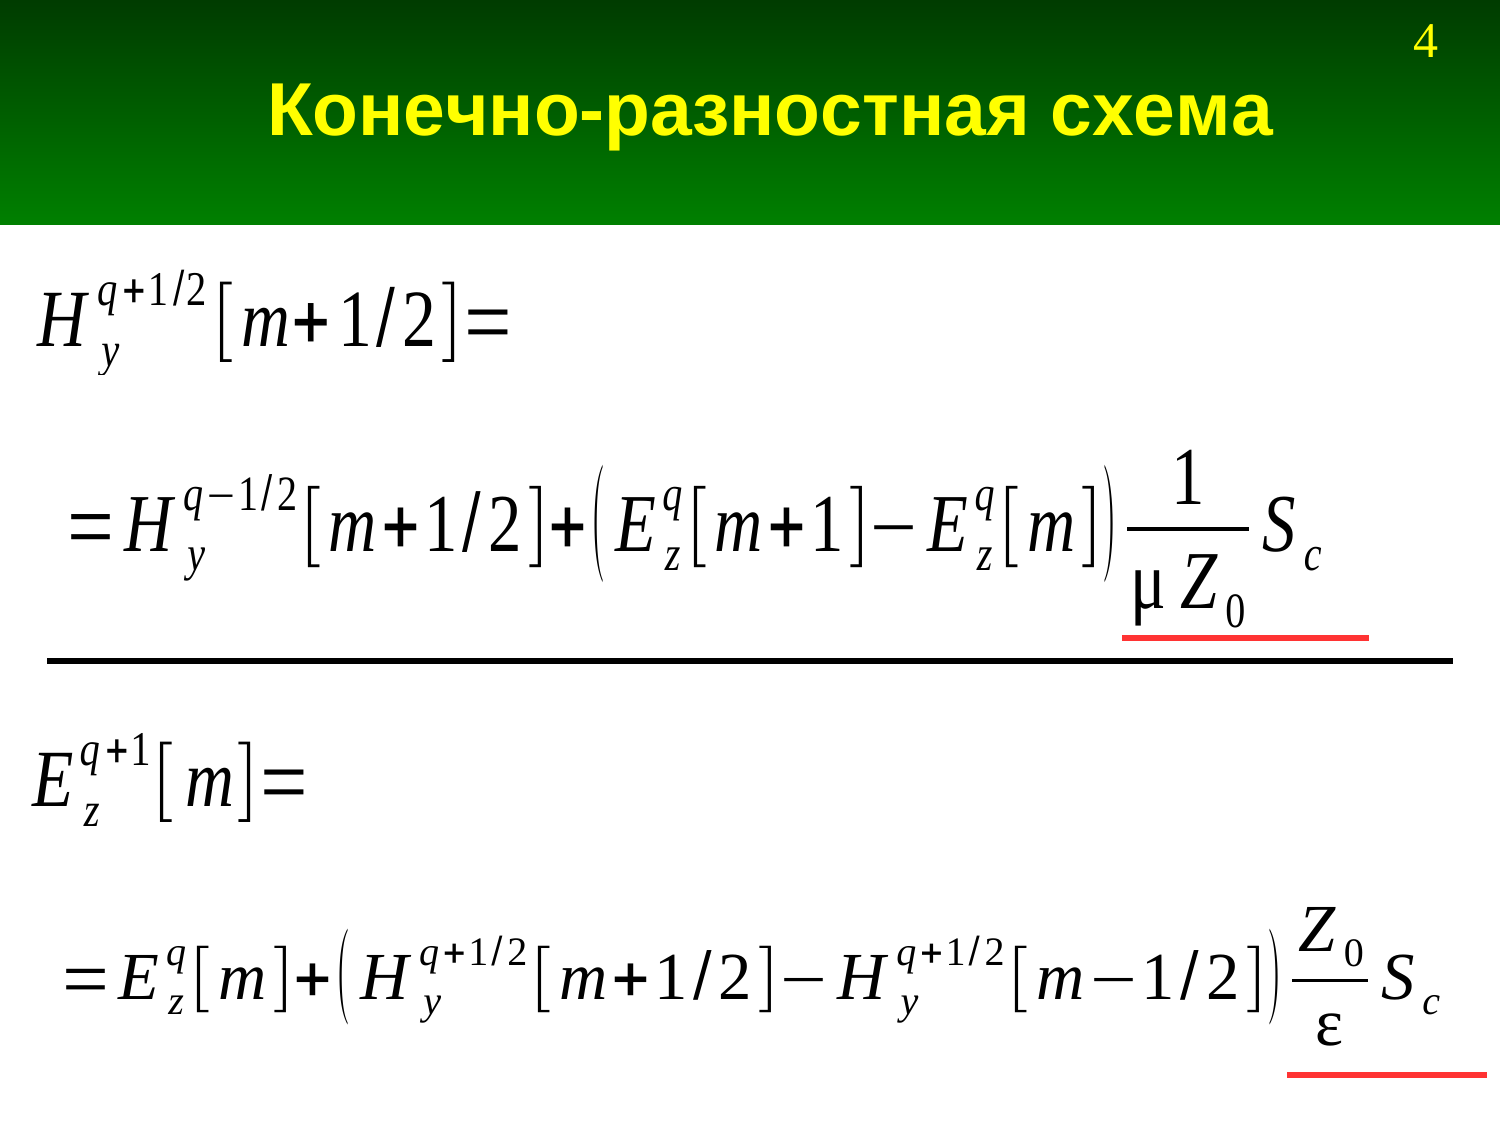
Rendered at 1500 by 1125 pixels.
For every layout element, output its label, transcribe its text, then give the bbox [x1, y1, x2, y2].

chart [11, 719, 329, 835]
chart [29, 891, 1470, 1061]
chart [16, 259, 534, 375]
chart [34, 431, 1351, 638]
title Конечно-разностная схема [100, 7, 1441, 204]
